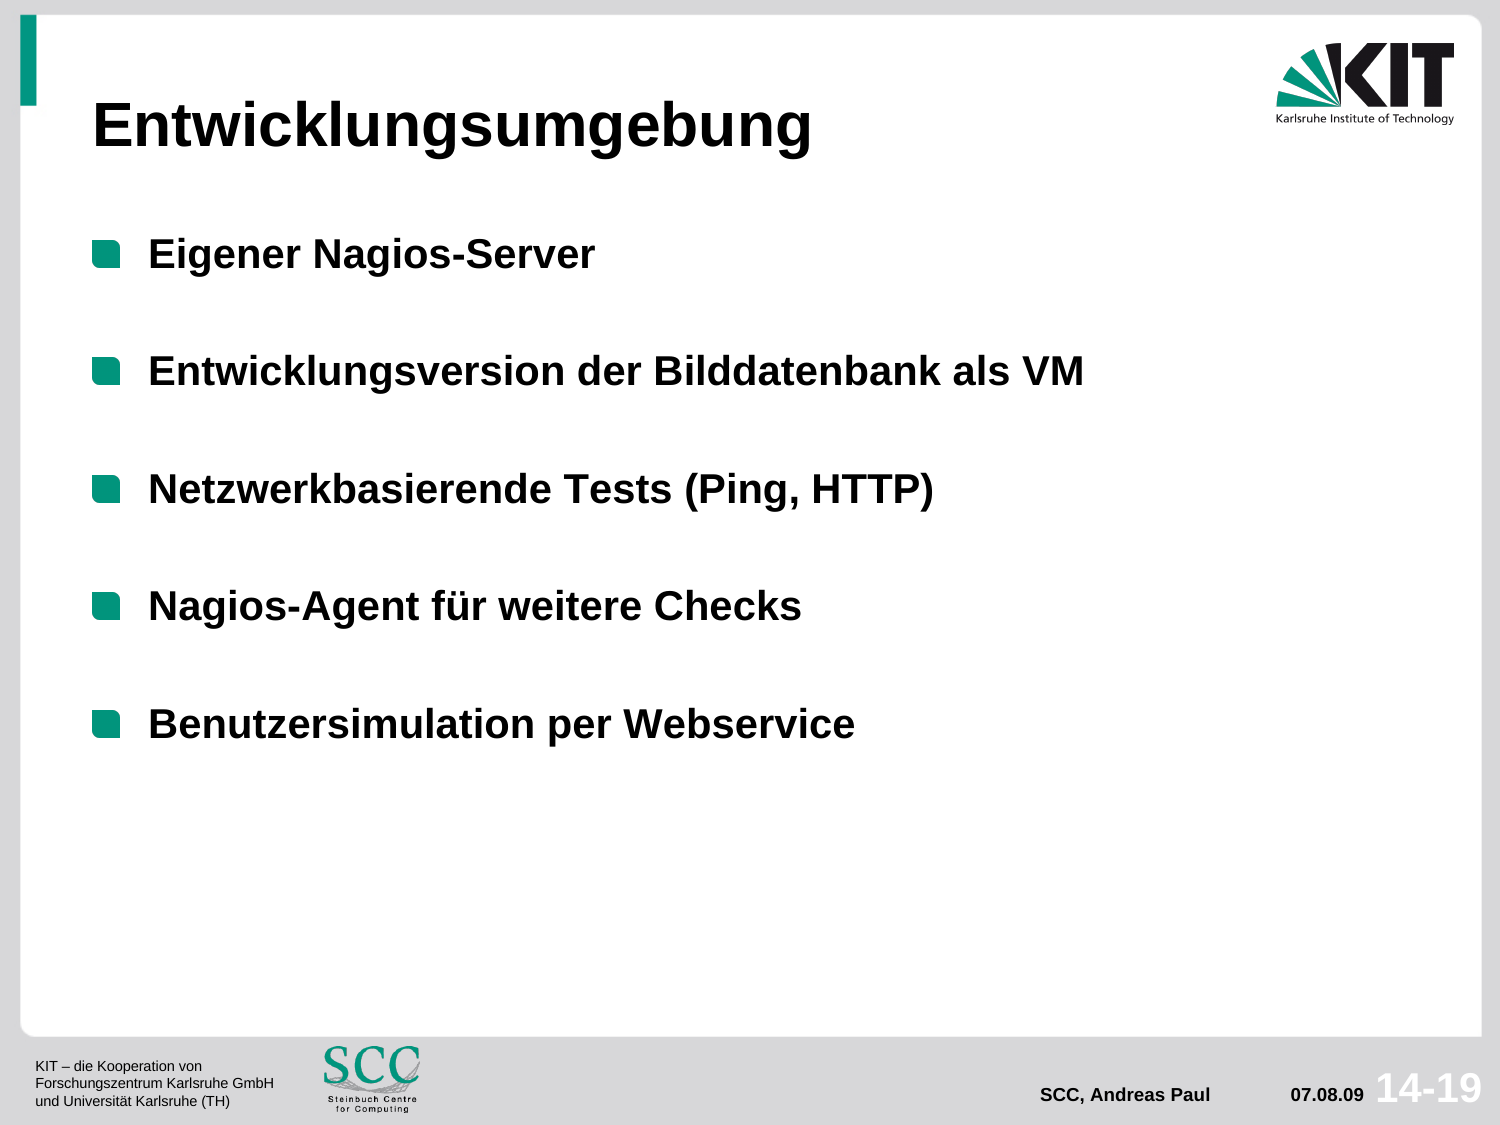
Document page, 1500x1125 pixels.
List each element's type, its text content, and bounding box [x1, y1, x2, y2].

list Eigener Nagios-Server Entwicklungsversion der Bilddatenbank als VM Netzwerkbasierende Tests (Ping, HTTP) Nagios-Agent für weitere Checks Benutzersimulation per Webservice [92, 228, 1442, 957]
title Entwicklungsumgebung [92, 56, 1147, 192]
picture [0, 0, 1500, 1125]
